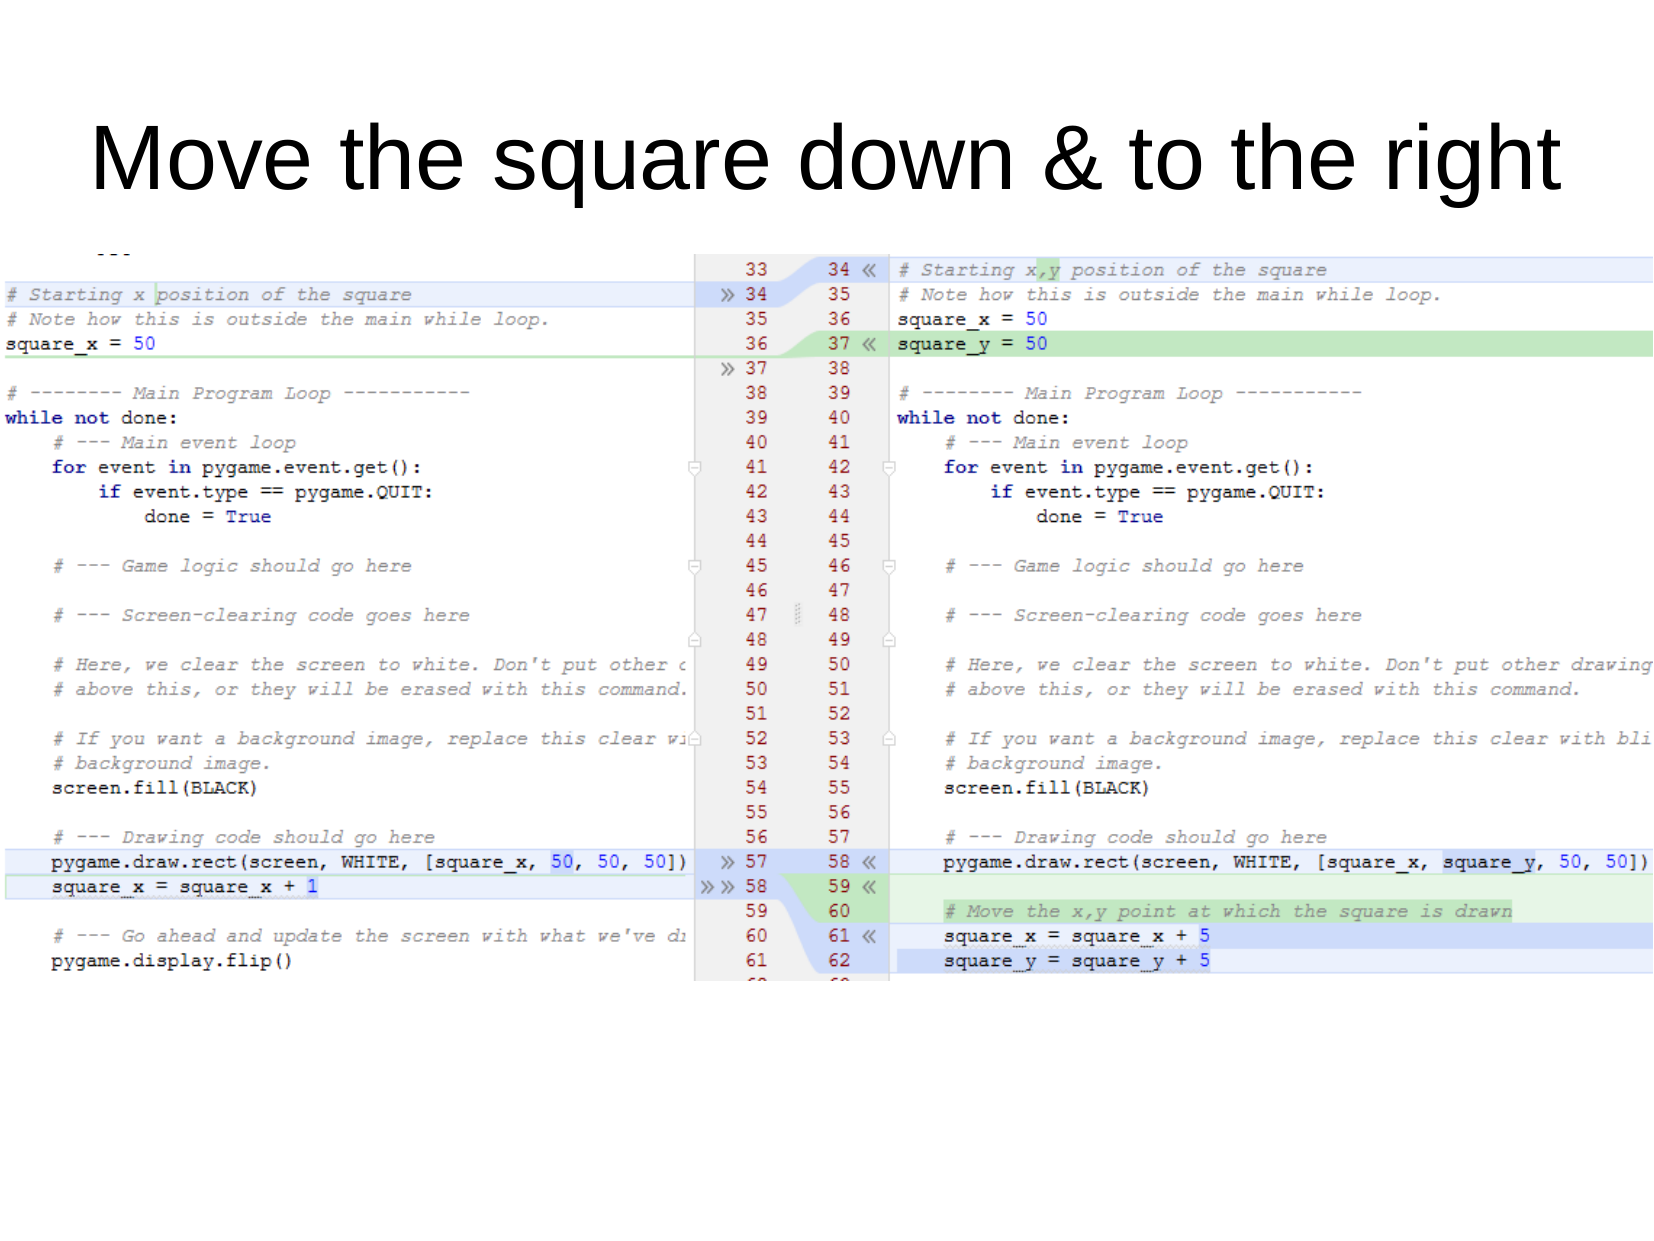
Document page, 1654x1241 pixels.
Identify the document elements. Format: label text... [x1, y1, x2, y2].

picture [0, 254, 1653, 981]
text_box Move the square down & to the right [82, 49, 1571, 254]
